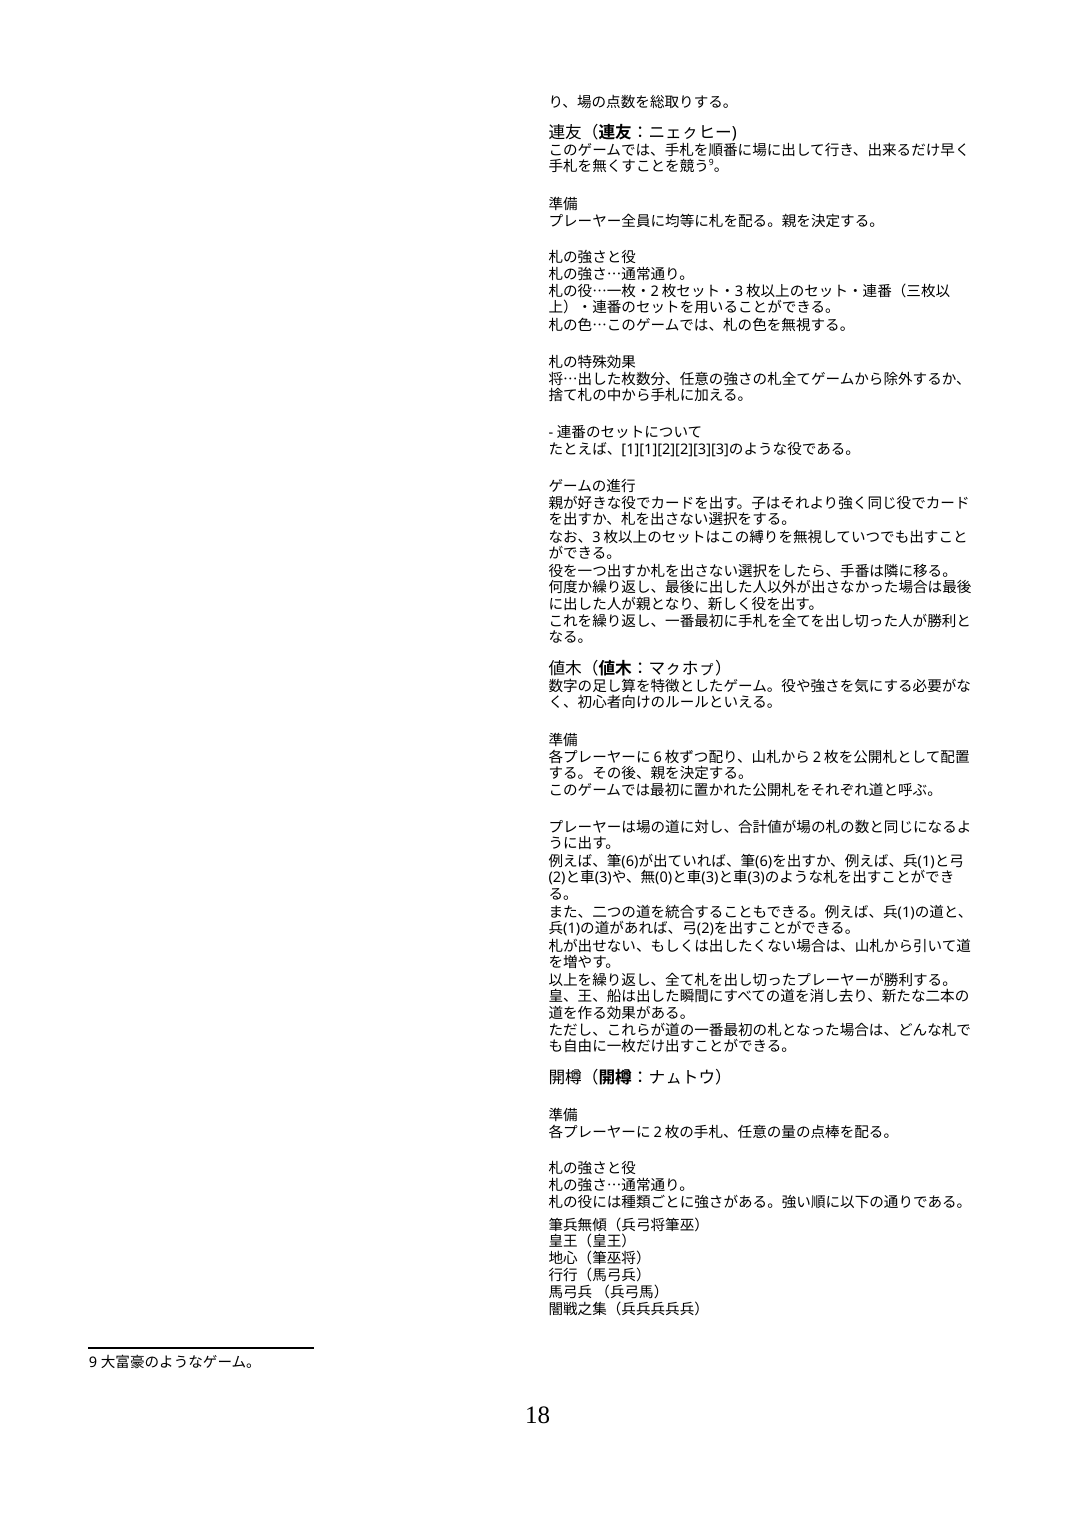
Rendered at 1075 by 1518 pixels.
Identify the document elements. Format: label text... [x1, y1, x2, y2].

table_cell [532, 117, 542, 653]
table_cell [89, 653, 531, 1062]
table_cell [89, 89, 531, 117]
table_cell 値木（値木：マㇰホㇷ゚） 数字の足し算を特徴としたゲーム。役や強さを気にする必要がなく、初心者向けのルールといえる。 準備 各プレーヤーに6枚ずつ配り、山札から2枚を公開札として配置する。その後、親を決定する。 このゲームでは最初に置かれた公開札をそれぞれ道と呼ぶ。 プレーヤーは場の道に対し、合計値が場の札の数と同じになるように出す。 例えば、筆(6)が出ていれば、筆(6)を出すか、例えば、兵(1)と弓(2)と車(3)や、無(0)と車(3)と車(3)のような札を出すことができる。 また、二つの道を統合することもできる。例えば、兵(1)の道と、兵(1)の道があれば、弓(2)を出すことができる。 札が出せない、もしくは出したくない場合は、山札から引いて道を増やす。 以上を繰り返し、全て札を出し切ったプレーヤーが勝利する。 皇、王、船は出した瞬間にすべての道を消し去り、新たな二本の道を作る効果がある。 ただし、これらが道の一番最初の札となった場合は、どんな札でも自由に一枚だけ出すことができる。 [543, 653, 985, 1062]
table_cell [532, 653, 542, 1062]
table_cell [532, 1062, 542, 1324]
table_cell り、場の点数を総取りする。 [543, 89, 985, 117]
table_cell [89, 1062, 531, 1324]
table_cell [89, 117, 531, 653]
table_cell 開樽（開樽：ナㇺトウ） 準備 各プレーヤーに2枚の手札、任意の量の点棒を配る。 札の強さと役 札の強さ…通常通り。 札の役には種類ごとに強さがある。強い順に以下の通りである。 筆兵無傾（兵弓将筆巫） 皇王（皇王） 地心（筆巫将） 行行（馬弓兵） 馬弓兵 （兵弓馬） 闇戦之集（兵兵兵兵兵） [543, 1062, 985, 1324]
table_cell [532, 89, 542, 117]
table_cell 連友（連友：ニェㇰヒー) このゲームでは、手札を順番に場に出して行き、出来るだけ早く手札を無くすことを競う。 準備 プレーヤー全員に均等に札を配る。親を決定する。 札の強さと役 札の強さ…通常通り。 札の役…一枚・2枚セット・3枚以上のセット・連番（三枚以上）・連番のセットを用いることができる。 札の色…このゲームでは、札の色を無視する。 札の特殊効果 将…出した枚数分、任意の強さの札全てゲームから除外するか、捨て札の中から手札に加える。 - 連番のセットについて たとえば、[1][1][2][2][3][3]のような役である。 ゲームの進行 親が好きな役でカードを出す。子はそれより強く同じ役でカードを出すか、札を出さない選択をする。 なお、3枚以上のセットはこの縛りを無視していつでも出すことができる。 役を一つ出すか札を出さない選択をしたら、手番は隣に移る。 何度か繰り返し、最後に出した人以外が出さなかった場合は最後に出した人が親となり、新しく役を出す。 これを繰り返し、一番最初に手札を全てを出し切った人が勝利となる。 [543, 117, 985, 653]
